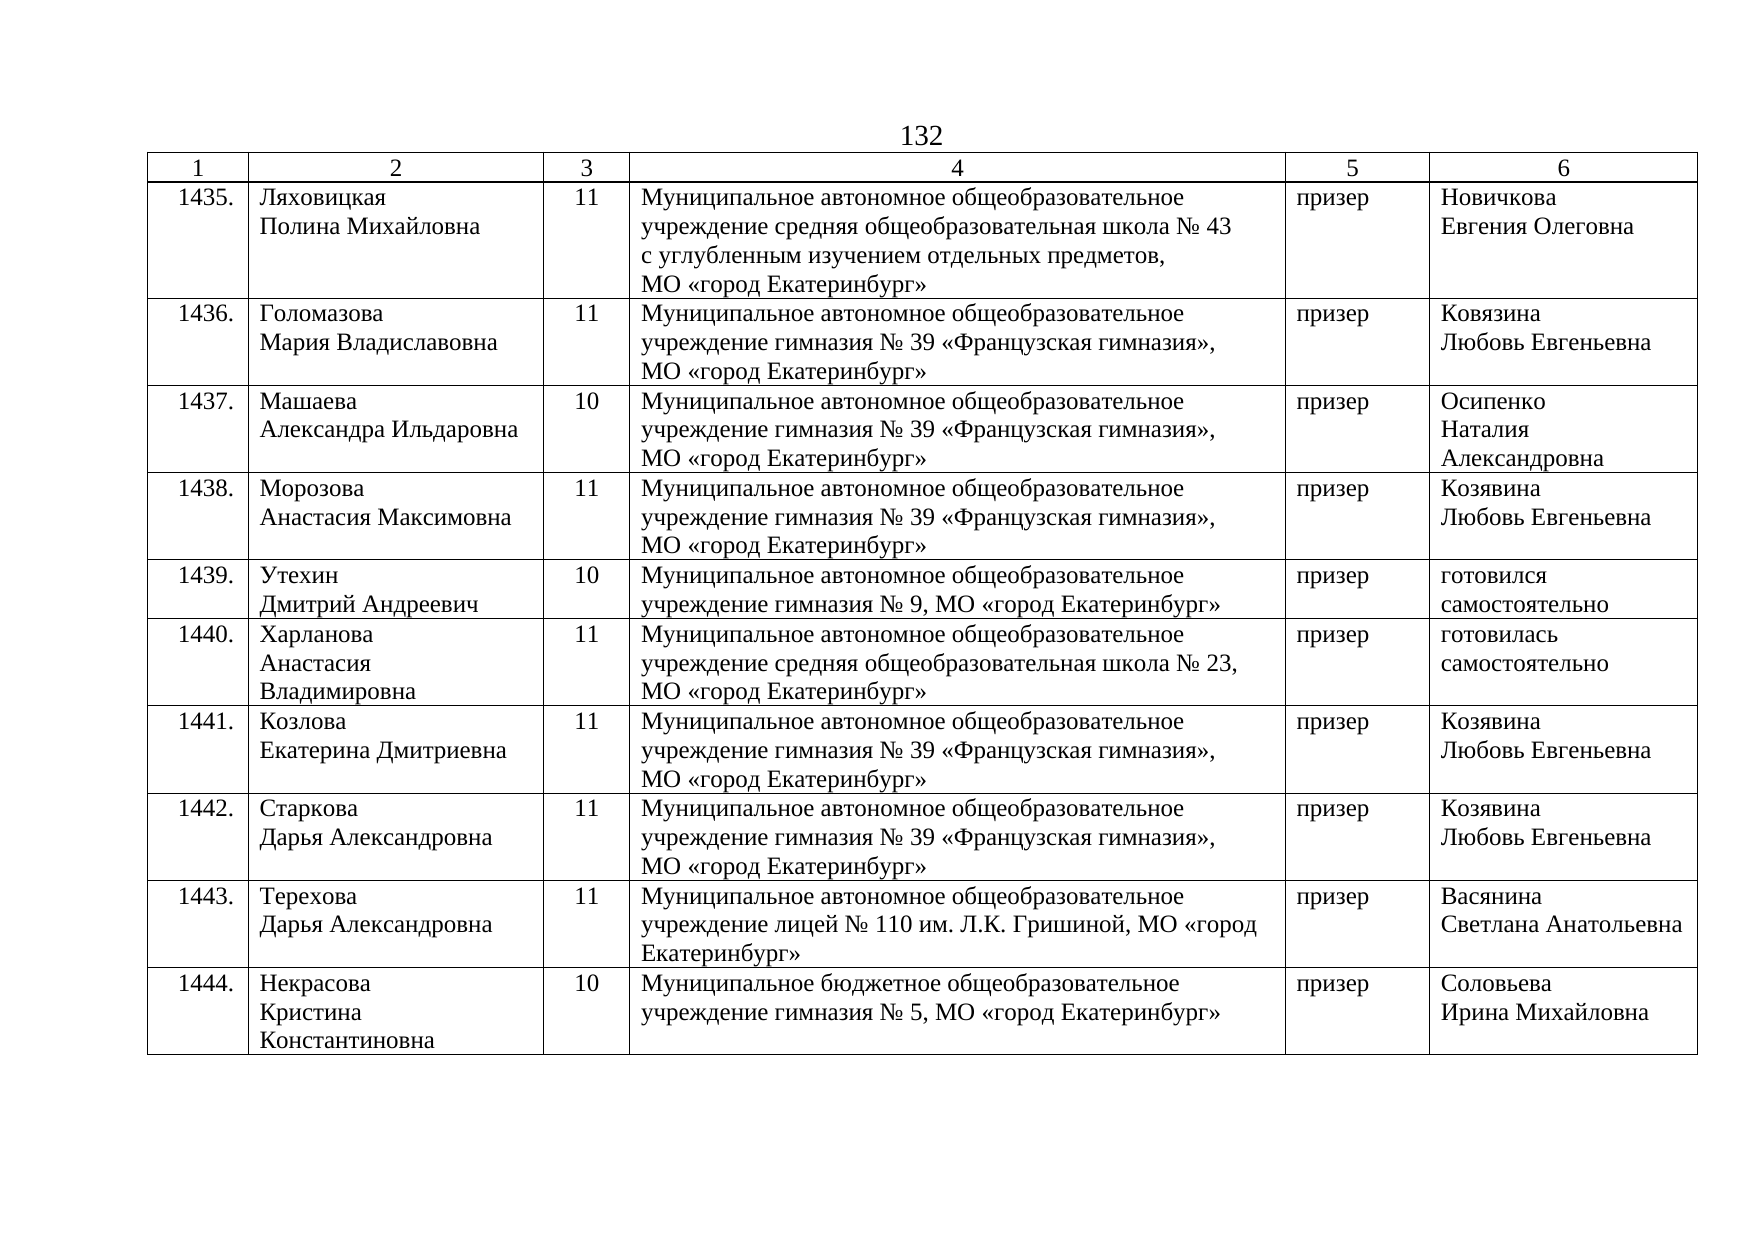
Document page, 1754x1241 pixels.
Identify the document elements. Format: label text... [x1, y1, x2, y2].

table_cell призер [1286, 183, 1429, 297]
table_cell призер [1286, 473, 1429, 559]
table_cell Муниципальное автономное общеобразовательное учреждение лицей № 110 им. Л.К. Гришиной, МО «город Екатеринбург» [630, 881, 1285, 967]
table_cell [148, 386, 248, 472]
table_cell 11 [544, 619, 629, 705]
table_cell Терехова Дарья Александровна [249, 881, 543, 967]
table_cell 10 [544, 386, 629, 472]
table_header 5 [1286, 153, 1429, 181]
table_cell Козявина Любовь Евгеньевна [1430, 794, 1697, 880]
table_cell призер [1286, 299, 1429, 385]
table_cell Муниципальное автономное общеобразовательное учреждение средняя общеобразовательная школа № 23, МО «город Екатеринбург» [630, 619, 1285, 705]
table_header 4 [630, 153, 1285, 181]
table_cell Муниципальное автономное общеобразовательное учреждение гимназия № 39 «Французская гимназия», МО «город Екатеринбург» [630, 706, 1285, 792]
table_cell готовилась самостоятельно [1430, 619, 1697, 705]
table_cell [148, 968, 248, 1054]
table_cell Муниципальное автономное общеобразовательное учреждение гимназия № 39 «Французская гимназия», МО «город Екатеринбург» [630, 794, 1285, 880]
table_cell 11 [544, 183, 629, 297]
table_cell Утехин Дмитрий Андреевич [249, 560, 543, 618]
table_cell Соловьева Ирина Михайловна [1430, 968, 1697, 1054]
table_cell [148, 794, 248, 880]
table_cell Ковязина Любовь Евгеньевна [1430, 299, 1697, 385]
table_cell призер [1286, 706, 1429, 792]
table_cell [148, 560, 248, 618]
table_cell Харланова Анастасия Владимировна [249, 619, 543, 705]
table_cell Муниципальное автономное общеобразовательное учреждение гимназия № 39 «Французская гимназия», МО «город Екатеринбург» [630, 386, 1285, 472]
table_cell Новичкова Евгения Олеговна [1430, 183, 1697, 297]
table_cell Машаева Александра Ильдаровна [249, 386, 543, 472]
table_cell 11 [544, 299, 629, 385]
table_cell призер [1286, 386, 1429, 472]
table_cell [148, 881, 248, 967]
table_cell Козявина Любовь Евгеньевна [1430, 706, 1697, 792]
table_cell Муниципальное бюджетное общеобразовательное учреждение гимназия № 5, МО «город Екатеринбург» [630, 968, 1285, 1054]
table_cell призер [1286, 881, 1429, 967]
table_cell Муниципальное автономное общеобразовательное учреждение гимназия № 9, МО «город Екатеринбург» [630, 560, 1285, 618]
table_cell 10 [544, 968, 629, 1054]
table_cell Ляховицкая Полина Михайловна [249, 183, 543, 297]
table_cell 11 [544, 473, 629, 559]
table_cell [148, 299, 248, 385]
table_cell Козявина Любовь Евгеньевна [1430, 473, 1697, 559]
table_cell 10 [544, 560, 629, 618]
table_header 6 [1430, 153, 1697, 181]
table_header 3 [544, 153, 629, 181]
table_cell [148, 183, 248, 297]
table_cell [148, 619, 248, 705]
table_cell Морозова Анастасия Максимовна [249, 473, 543, 559]
table_cell призер [1286, 968, 1429, 1054]
table_header 1 [148, 153, 248, 181]
table_cell Муниципальное автономное общеобразовательное учреждение гимназия № 39 «Французская гимназия», МО «город Екатеринбург» [630, 299, 1285, 385]
table_cell Васянина Светлана Анатольевна [1430, 881, 1697, 967]
table_cell Муниципальное автономное общеобразовательное учреждение средняя общеобразовательная школа № 43 с углубленным изучением отдельных предметов, МО «город Екатеринбург» [630, 183, 1285, 297]
table_cell готовился самостоятельно [1430, 560, 1697, 618]
table_cell призер [1286, 619, 1429, 705]
table_cell Козлова Екатерина Дмитриевна [249, 706, 543, 792]
table_cell Старкова Дарья Александровна [249, 794, 543, 880]
table_cell призер [1286, 794, 1429, 880]
table_cell призер [1286, 560, 1429, 618]
table_cell [148, 473, 248, 559]
table_cell 11 [544, 794, 629, 880]
table_cell 11 [544, 706, 629, 792]
table_cell Осипенко Наталия Александровна [1430, 386, 1697, 472]
table_cell Муниципальное автономное общеобразовательное учреждение гимназия № 39 «Французская гимназия», МО «город Екатеринбург» [630, 473, 1285, 559]
table_cell [148, 706, 248, 792]
table_cell Голомазова Мария Владиславовна [249, 299, 543, 385]
table_cell 11 [544, 881, 629, 967]
table_cell Некрасова Кристина Константиновна [249, 968, 543, 1054]
table_header 2 [249, 153, 543, 181]
